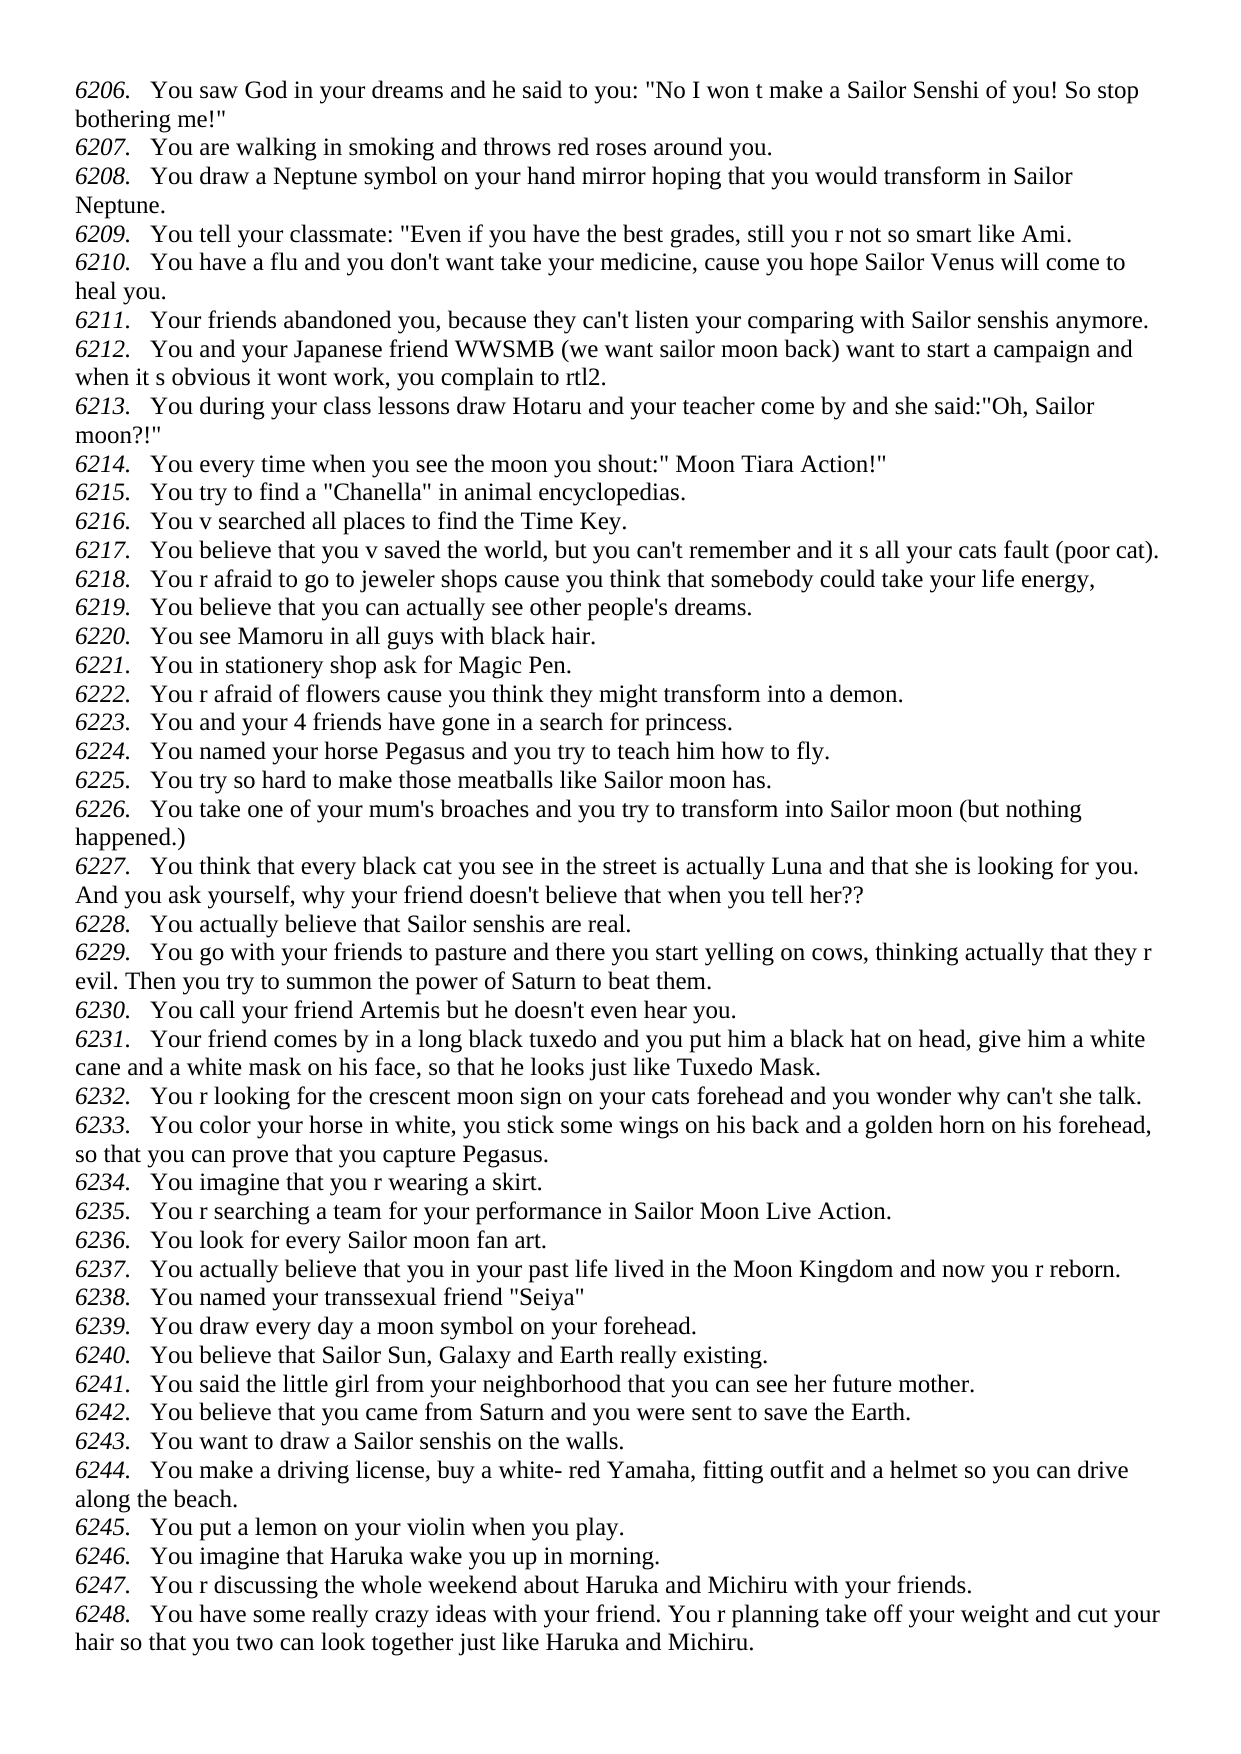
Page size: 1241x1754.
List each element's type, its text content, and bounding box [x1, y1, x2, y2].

list You take one of your mum's broaches and you try to transform into Sailor moon (but nothing happened.) [75, 794, 1165, 851]
list You want to draw a Sailor senshis on the walls. [75, 1426, 1165, 1455]
list You every time when you see the moon you shout:" Moon Tiara Action!" [75, 449, 1165, 477]
list You saw God in your dreams and he said to you: "No I won t make a Sailor Senshi of you! So stop bothering me!" [75, 75, 1165, 132]
list You believe that you v saved the world, but you can't remember and it s all your cats fault (poor cat). [75, 535, 1165, 564]
list You r searching a team for your performance in Sailor Moon Live Action. [75, 1196, 1165, 1225]
list You believe that you came from Saturn and you were sent to save the Earth. [75, 1397, 1165, 1426]
list You believe that Sailor Sun, Galaxy and Earth really existing. [75, 1340, 1165, 1369]
list You imagine that Haruka wake you up in morning. [75, 1541, 1165, 1570]
list You in stationery shop ask for Magic Pen. [75, 650, 1165, 679]
list You named your horse Pegasus and you try to teach him how to fly. [75, 736, 1165, 765]
list You call your friend Artemis but he doesn't even hear you. [75, 995, 1165, 1024]
list You believe that you can actually see other people's dreams. [75, 592, 1165, 621]
list You see Mamoru in all guys with black hair. [75, 621, 1165, 650]
list You and your Japanese friend WWSMB (we want sailor moon back) want to start a campaign and when it s obvious it wont work, you complain to rtl2. [75, 334, 1165, 391]
list You said the little girl from your neighborhood that you can see her future mother. [75, 1369, 1165, 1397]
list You put a lemon on your violin when you play. [75, 1512, 1165, 1541]
list You try so hard to make those meatballs like Sailor moon has. [75, 765, 1165, 794]
list You go with your friends to pasture and there you start yelling on cows, thinking actually that they r evil. Then you try to summon the power of Saturn to beat them. [75, 937, 1165, 995]
list You during your class lessons draw Hotaru and your teacher come by and she said:"Oh, Sailor moon?!" [75, 391, 1165, 449]
list You draw a Neptune symbol on your hand mirror hoping that you would transform in Sailor Neptune. [75, 161, 1165, 219]
list You color your horse in white, you stick some wings on his back and a golden horn on his forehead, so that you can prove that you capture Pegasus. [75, 1110, 1165, 1167]
list You make a driving license, buy a white- red Yamaha, fitting outfit and a helmet so you can drive along the beach. [75, 1455, 1165, 1512]
list You have some really crazy ideas with your friend. You r planning take off your weight and cut your hair so that you two can look together just like Haruka and Michiru. [75, 1599, 1165, 1656]
list You r discussing the whole weekend about Haruka and Michiru with your friends. [75, 1570, 1165, 1599]
list You have a flu and you don't want take your medicine, cause you hope Sailor Venus will come to heal you. [75, 247, 1165, 305]
list You try to find a "Chanella" in animal encyclopedias. [75, 477, 1165, 506]
list You r afraid of flowers cause you think they might transform into a demon. [75, 679, 1165, 707]
list Your friend comes by in a long black tuxedo and you put him a black hat on head, give him a white cane and a white mask on his face, so that he looks just like Tuxedo Mask. [75, 1024, 1165, 1081]
list You named your transsexual friend "Seiya" [75, 1282, 1165, 1311]
list You tell your classmate: "Even if you have the best grades, still you r not so smart like Ami. [75, 219, 1165, 247]
list You actually believe that Sailor senshis are real. [75, 909, 1165, 937]
list You look for every Sailor moon fan art. [75, 1225, 1165, 1254]
list You are walking in smoking and throws red roses around you. [75, 132, 1165, 161]
list Your friends abandoned you, because they can't listen your comparing with Sailor senshis anymore. [75, 305, 1165, 334]
list You think that every black cat you see in the street is actually Luna and that she is looking for you. And you ask yourself, why your friend doesn't believe that when you tell her?? [75, 851, 1165, 909]
list You v searched all places to find the Time Key. [75, 506, 1165, 535]
list You actually believe that you in your past life lived in the Moon Kingdom and now you r reborn. [75, 1254, 1165, 1282]
list You r afraid to go to jeweler shops cause you think that somebody could take your life energy, [75, 564, 1165, 592]
list You draw every day a moon symbol on your forehead. [75, 1311, 1165, 1340]
list You and your 4 friends have gone in a search for princess. [75, 707, 1165, 736]
list You imagine that you r wearing a skirt. [75, 1167, 1165, 1196]
list You r looking for the crescent moon sign on your cats forehead and you wonder why can't she talk. [75, 1081, 1165, 1110]
